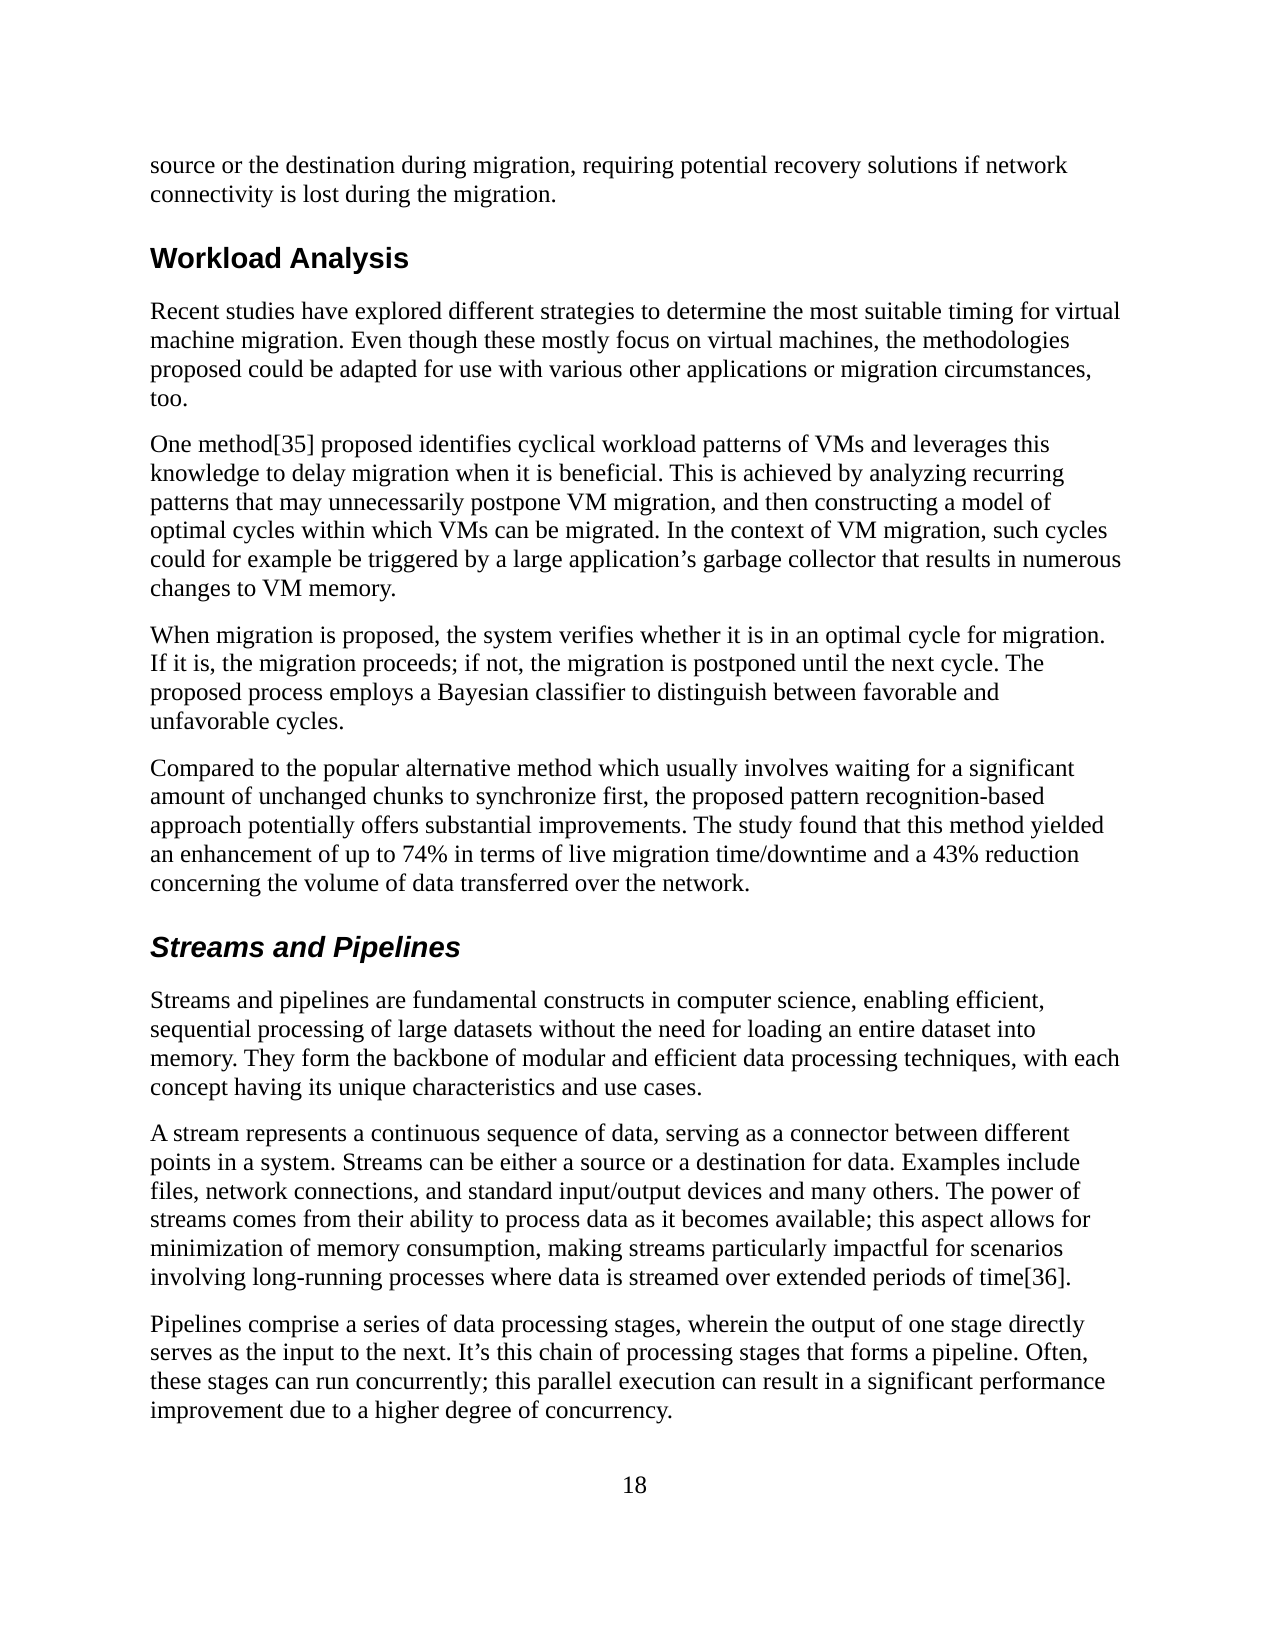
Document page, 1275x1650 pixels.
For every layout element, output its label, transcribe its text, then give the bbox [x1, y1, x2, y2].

subtitle Workload Analysis [150, 241, 1125, 275]
text One method[35] proposed identifies cyclical workload patterns of VMs and leverages this knowledge to delay migration when it is beneficial. This is achieved by analyzing recurring patterns that may unnecessarily postpone VM migration, and then constructing a model of optimal cycles within which VMs can be migrated. In the context of VM migration, such cycles could for example be triggered by a large application’s garbage collector that results in numerous changes to VM memory. [150, 429, 1125, 602]
text Pipelines comprise a series of data processing stages, wherein the output of one stage directly serves as the input to the next. It’s this chain of processing stages that forms a pipeline. Often, these stages can run concurrently; this parallel execution can result in a significant performance improvement due to a higher degree of concurrency. [150, 1309, 1125, 1424]
text Compared to the popular alternative method which usually involves waiting for a significant amount of unchanged chunks to synchronize first, the proposed pattern recognition-based approach potentially offers substantial improvements. The study found that this method yielded an enhancement of up to 74% in terms of live migration time/downtime and a 43% reduction concerning the volume of data transferred over the network. [150, 753, 1125, 896]
text A stream represents a continuous sequence of data, serving as a connector between different points in a system. Streams can be either a source or a destination for data. Examples include files, network connections, and standard input/output devices and many others. The power of streams comes from their ability to process data as it becomes available; this aspect allows for minimization of memory consumption, making streams particularly impactful for scenarios involving long-running processes where data is streamed over extended periods of time[36]. [150, 1118, 1125, 1291]
text Streams and pipelines are fundamental constructs in computer science, enabling efficient, sequential processing of large datasets without the need for loading an entire dataset into memory. They form the backbone of modular and efficient data processing techniques, with each concept having its unique characteristics and use cases. [150, 985, 1125, 1100]
text When migration is proposed, the system verifies whether it is in an optimal cycle for migration. If it is, the migration proceeds; if not, the migration is postponed until the next cycle. The proposed process employs a Bayesian classifier to distinguish between favorable and unfavorable cycles. [150, 620, 1125, 735]
subtitle Streams and Pipelines [150, 930, 1125, 964]
text source or the destination during migration, requiring potential recovery solutions if network connectivity is lost during the migration. [150, 150, 1125, 207]
text Recent studies have explored different strategies to determine the most suitable timing for virtual machine migration. Even though these mostly focus on virtual machines, the methodologies proposed could be adapted for use with various other applications or migration circumstances, too. [150, 296, 1125, 411]
